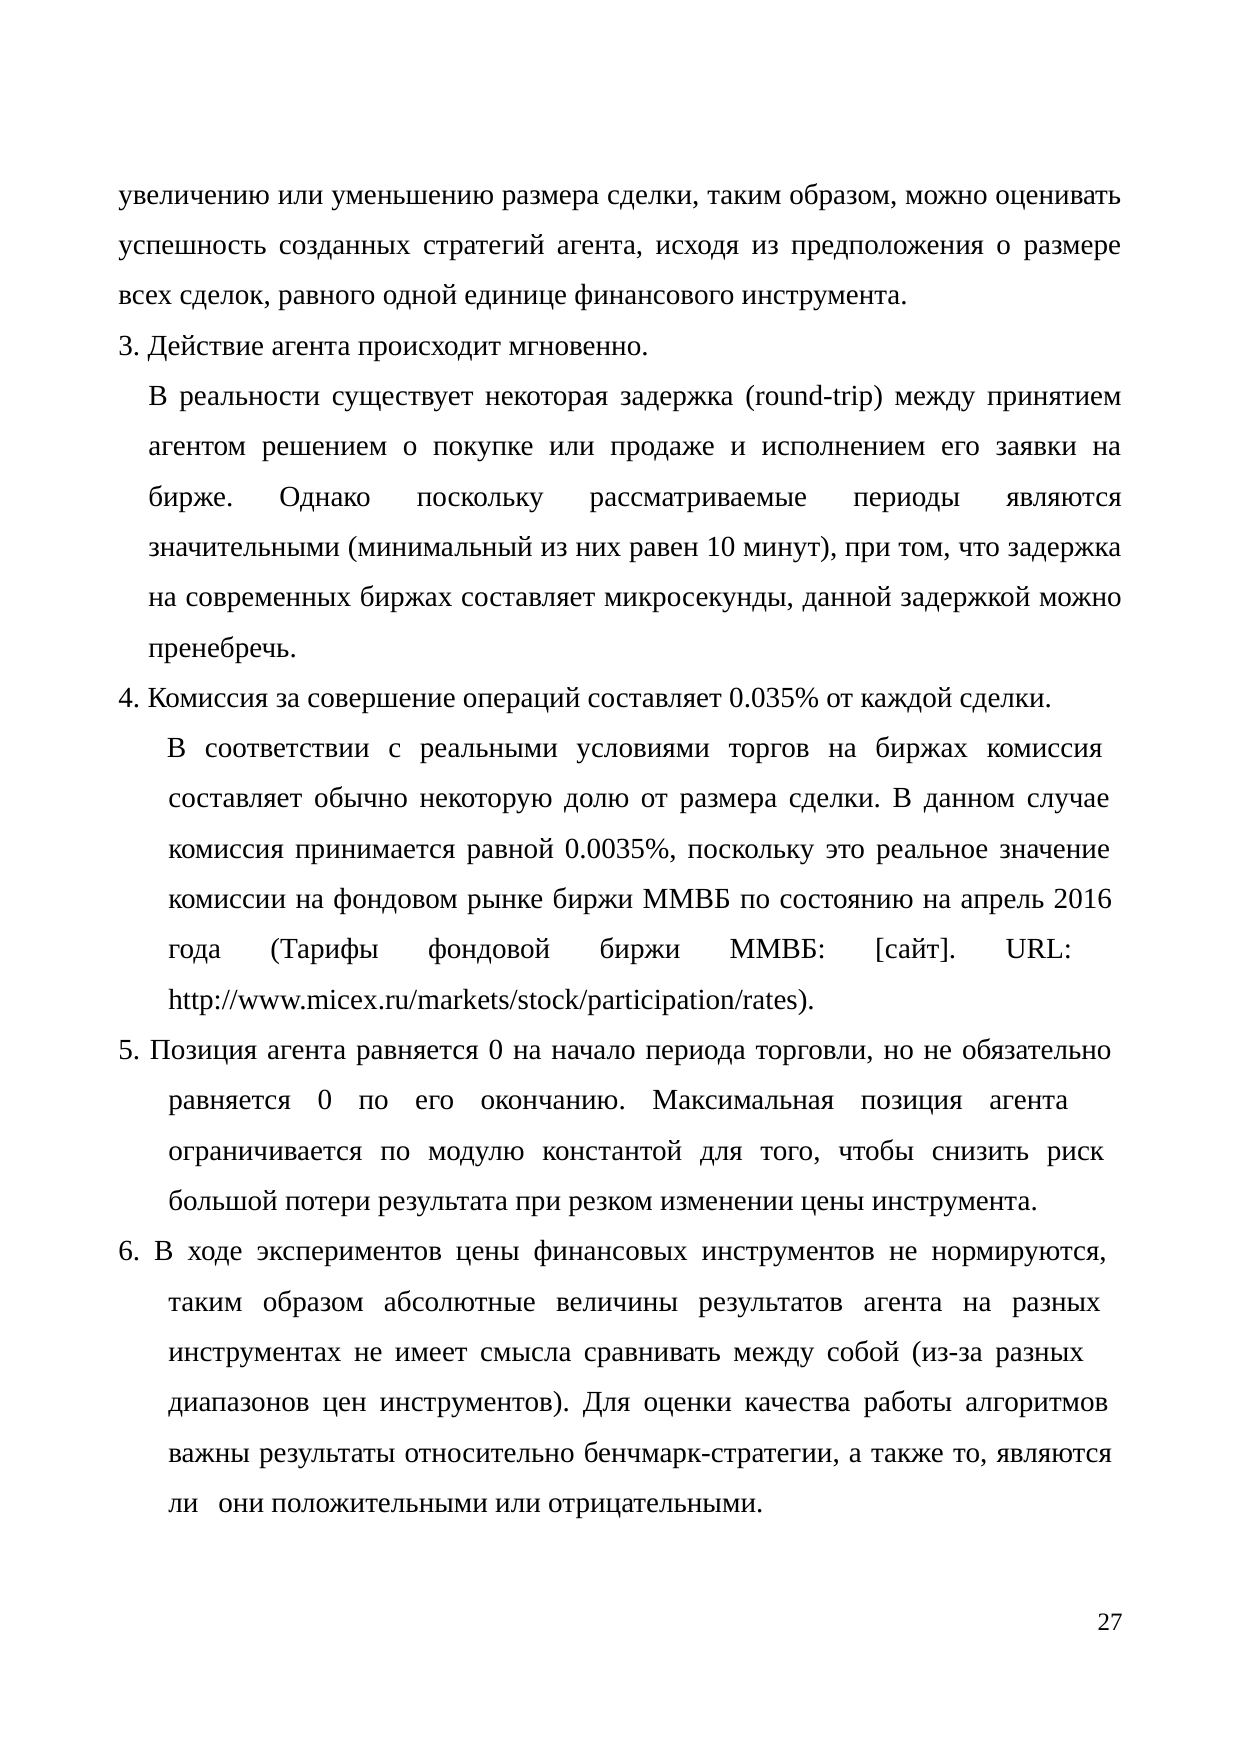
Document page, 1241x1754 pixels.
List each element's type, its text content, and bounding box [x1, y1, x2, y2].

list В реальности существует некоторая задержка (round-trip) между принятием агентом решением о покупке или продаже и исполнением его заявки на бирже. Однако поскольку рассматриваемые периоды являются значительными (минимальный из них равен 10 минут), при том, что задержка на современных биржах составляет микросекунды, данной задержкой можно пренебречь. [148, 378, 1122, 663]
list В соответствии с реальными условиями торгов на биржах комиссия составляет обычно некоторую долю от размера сделки. В данном случае комиссия принимается равной 0.0035%, поскольку это реальное значение комиссии на фондовом рынке биржи ММВБ по состоянию на апрель 2016 года (Тарифы фондовой биржи ММВБ: [сайт]. URL: http://www.micex.ru/markets/stock/participation/rates). [148, 730, 1122, 1015]
list 5. Позиция агента равняется 0 на начало периода торговли, но не обязательно равняется 0 по его окончанию. Максимальная позиция агента ограничивается по модулю константой для того, чтобы снизить риск большой потери результата при резком изменении цены инструмента. [118, 1032, 1122, 1217]
list 3. Действие агента происходит мгновенно. [118, 328, 1122, 361]
list увеличению или уменьшению размера сделки, таким образом, можно оценивать успешность созданных стратегий агента, исходя из предположения о размере всех сделок, равного одной единице финансового инструмента. [118, 177, 1122, 311]
text 6. В ходе экспериментов цены финансовых инструментов не нормируются, таким образом абсолютные величины результатов агента на разных инструментах не имеет смысла сравнивать между собой (из-за разных диапазонов цен инструментов). Для оценки качества работы алгоритмов важны результаты относительно бенчмарк-стратегии, а также то, являются ли они положительными или отрицательными. [118, 1233, 1122, 1518]
list 4. Комиссия за совершение операций составляет 0.035% от каждой сделки. [118, 680, 1122, 713]
